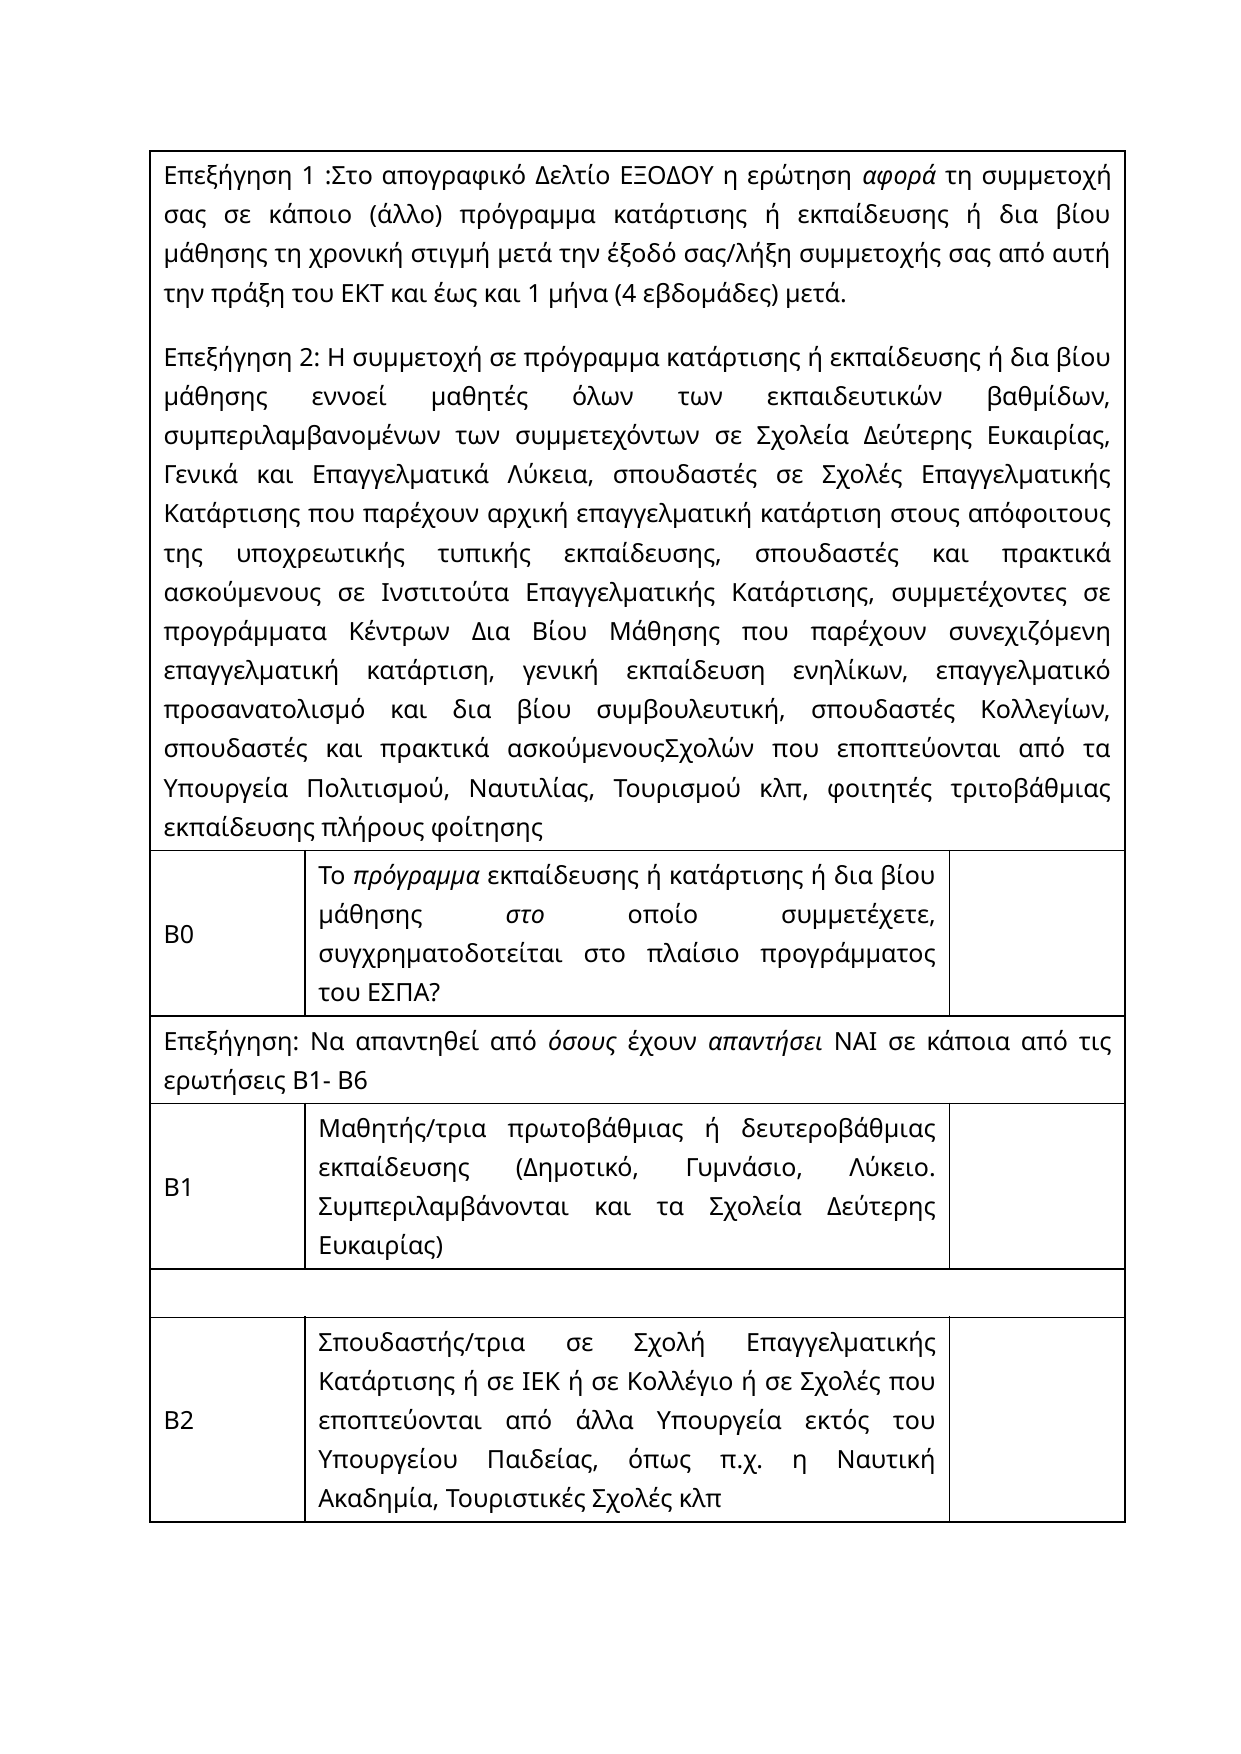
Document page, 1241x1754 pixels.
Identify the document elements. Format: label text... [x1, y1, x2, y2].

table_cell Το πρόγραμμα εκπαίδευσης ή κατάρτισης ή δια βίου μάθησης στο οποίο συμμετέχετε, συγχρηματοδοτείται στο πλαίσιο προγράμματος του ΕΣΠA? [306, 851, 949, 1015]
table_cell Β1 [151, 1104, 304, 1268]
table_cell Επεξήγηση: Να απαντηθεί από όσους έχουν απαντήσει NAI σε κάποια από τις ερωτήσεις Β1- Β6 [151, 1017, 1124, 1103]
table_cell [151, 1270, 1124, 1316]
table_cell [950, 1104, 1124, 1268]
table_cell Β0 [151, 851, 304, 1015]
table_cell Επεξήγηση 1 :Στο απογραφικό Δελτίο ΕΞΟΔΟΥ η ερώτηση αφορά τη συμμετοχή σας σε κάποιο (άλλο) πρόγραμμα κατάρτισης ή εκπαίδευσης ή δια βίου μάθησης τη χρονική στιγμή μετά την έξοδό σας/λήξη συμμετοχής σας από αυτή την πράξη του ΕΚΤ και έως και 1 μήνα (4 εβδομάδες) μετά. Επεξήγηση 2: H συμμετοχή σε πρόγραμμα κατάρτισης ή εκπαίδευσης ή δια βίου μάθησης εννοεί μαθητές όλων των εκπαιδευτικών βαθμίδων, συμπεριλαμβανομένων των συμμετεχόντων σε Σχολεία Δεύτερης Ευκαιρίας, Γενικά και Επαγγελματικά Λύκεια, σπουδαστές σε Σχολές Επαγγελματικής Κατάρτισης που παρέχουν αρχική επαγγελματική κατάρτιση στους απόφοιτους της υποχρεωτικής τυπικής εκπαίδευσης, σπουδαστές και πρακτικά ασκούμενους σε Ινστιτούτα Επαγγελματικής Κατάρτισης, συμμετέχοντες σε προγράμματα Κέντρων Δια Βίου Μάθησης που παρέχουν συνεχιζόμενη επαγγελματική κατάρτιση, γενική εκπαίδευση ενηλίκων, επαγγελματικό προσανατολισμό και δια βίου συμβουλευτική, σπουδαστές Κολλεγίων, σπουδαστές και πρακτικά ασκούμενουςΣχολών που εποπτεύονται από τα Υπουργεία Πολιτισμού, Ναυτιλίας, Τουρισμού κλπ, φοιτητές τριτοβάθμιας εκπαίδευσης πλήρους φοίτησης [151, 152, 1124, 850]
table_cell Β2 [151, 1318, 304, 1521]
table_cell Σπουδαστής/τρια σε Σχολή Επαγγελματικής Κατάρτισης ή σε ΙΕΚ ή σε Κολλέγιο ή σε Σχολές που εποπτεύονται από άλλα Υπουργεία εκτός του Υπουργείου Παιδείας, όπως π.χ. η Ναυτική Aκαδημία, Τουριστικές Σχολές κλπ [306, 1318, 949, 1521]
table_cell Μαθητής/τρια πρωτοβάθμιας ή δευτεροβάθμιας εκπαίδευσης (Δημοτικό, Γυμνάσιο, Λύκειο. Συμπεριλαμβάνονται και τα Σχολεία Δεύτερης Ευκαιρίας) [306, 1104, 949, 1268]
table_cell [950, 1318, 1124, 1521]
table_cell [950, 851, 1124, 1015]
